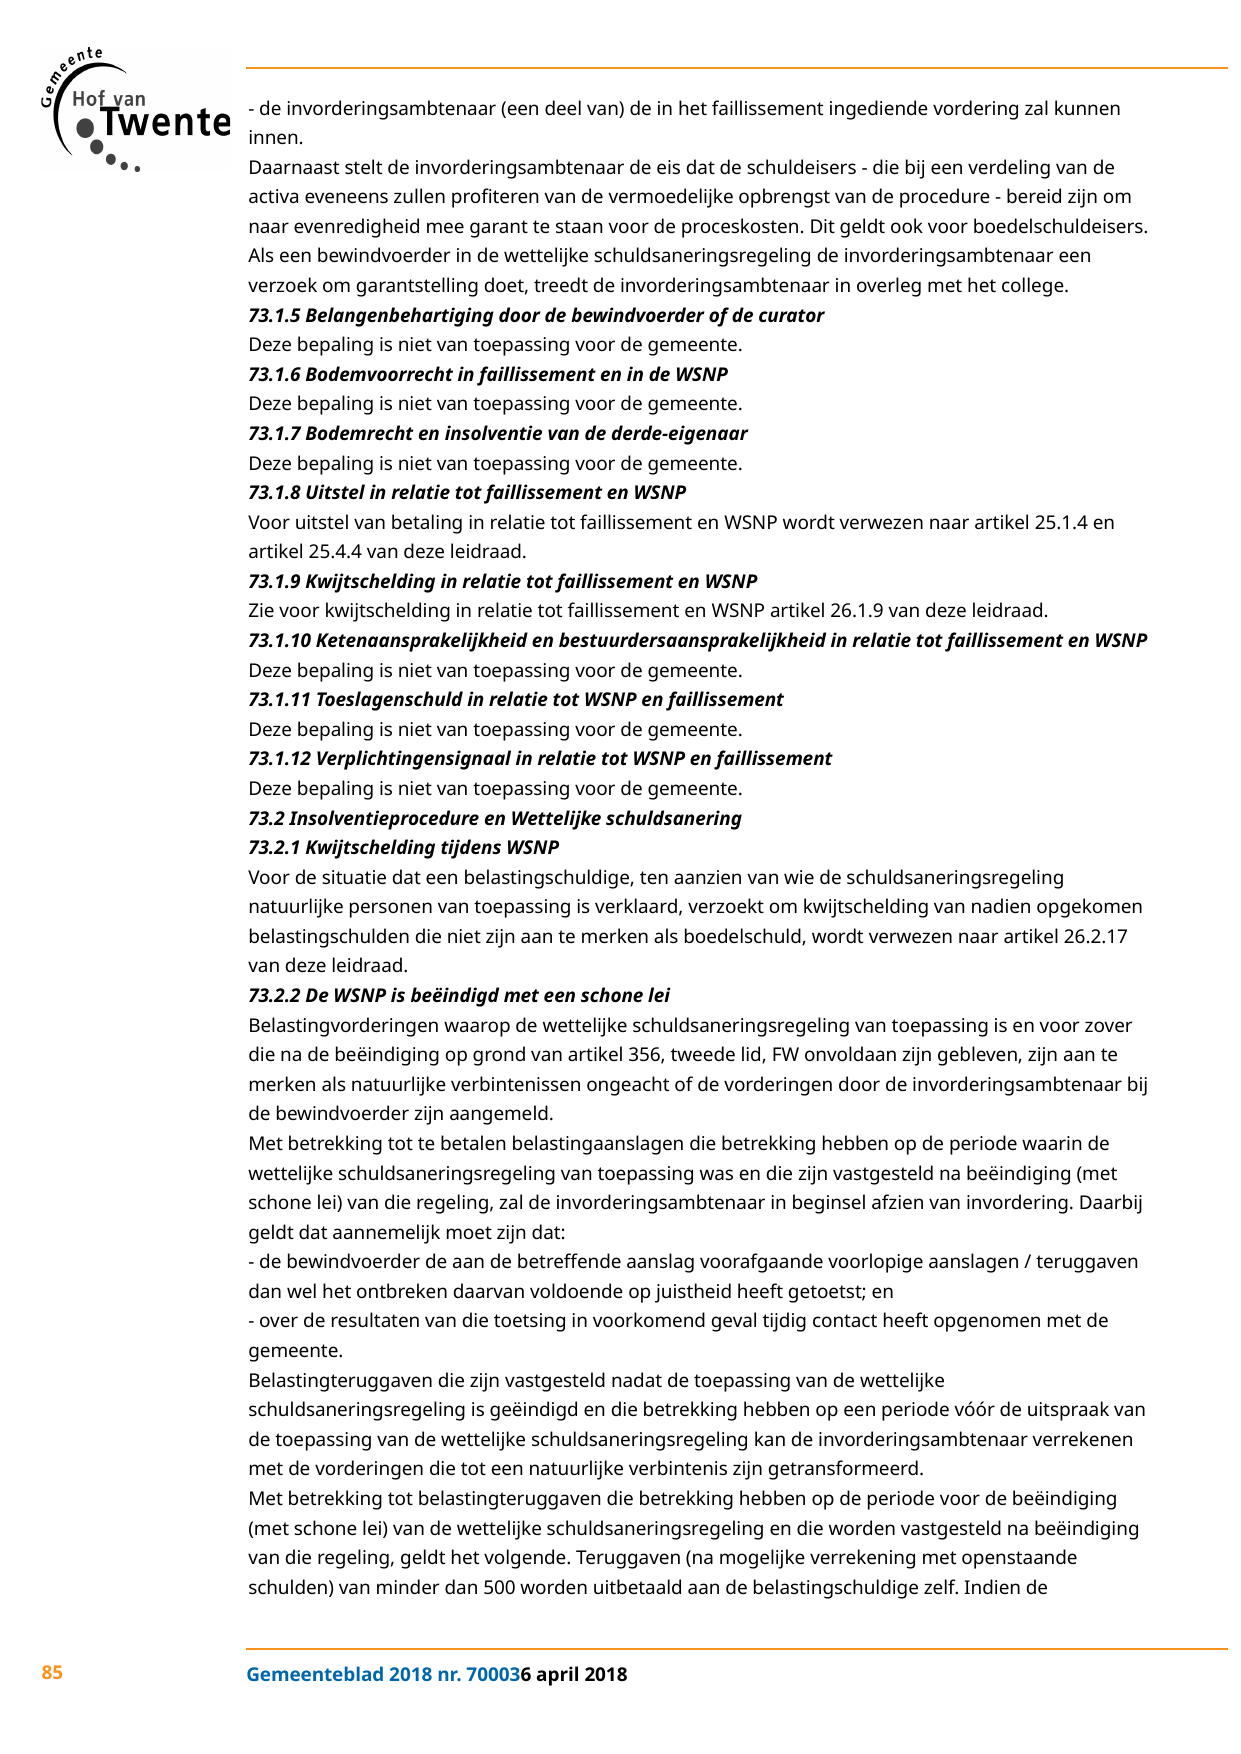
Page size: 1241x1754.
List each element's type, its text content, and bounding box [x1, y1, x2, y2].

text - over de resultaten van die toetsing in voorkomend geval tijdig contact heeft opgenomen met de gemeente. [248, 1308, 1152, 1363]
text Deze bepaling is niet van toepassing voor de gemeente. [248, 775, 1152, 801]
text - de invorderingsambtenaar (een deel van) de in het faillissement ingediende vordering zal kunnen innen. [248, 95, 1152, 150]
text Daarnaast stelt de invorderingsambtenaar de eis dat de schuldeisers - die bij een verdeling van de activa eveneens zullen profiteren van de vermoedelijke opbrengst van de procedure - bereid zijn om naar evenredigheid mee garant te staan voor de proceskosten. Dit geldt ook voor boedelschuldeisers. Als een bewindvoerder in de wettelijke schuldsaneringsregeling de invorderingsambtenaar een verzoek om garantstelling doet, treedt de invorderingsambtenaar in overleg met het college. [248, 154, 1152, 298]
text Belastingteruggaven die zijn vastgesteld nadat de toepassing van de wettelijke schuldsaneringsregeling is geëindigd en die betrekking hebben op een periode vóór de uitspraak van de toepassing van de wettelijke schuldsaneringsregeling kan de invorderingsambtenaar verrekenen met de vorderingen die tot een natuurlijke verbintenis zijn getransformeerd. [248, 1367, 1152, 1481]
text 73.1.9 Kwijtschelding in relatie tot faillissement en WSNP [248, 568, 1152, 594]
text Zie voor kwijtschelding in relatie tot faillissement en WSNP artikel 26.1.9 van deze leidraad. [248, 598, 1152, 623]
text 73.1.6 Bodemvoorrecht in faillissement en in de WSNP [248, 361, 1152, 387]
text 73.1.7 Bodemrecht en insolventie van de derde-eigenaar [248, 420, 1152, 446]
text Belastingvorderingen waarop de wettelijke schuldsaneringsregeling van toepassing is en voor zover die na de beëindiging op grond van artikel 356, tweede lid, FW onvoldaan zijn gebleven, zijn aan te merken als natuurlijke verbintenissen ongeacht of de vorderingen door de invorderingsambtenaar bij de bewindvoerder zijn aangemeld. [248, 1012, 1152, 1126]
text 73.2.2 De WSNP is beëindigd met een schone lei [248, 982, 1152, 1008]
text 73.1.8 Uitstel in relatie tot faillissement en WSNP [248, 479, 1152, 505]
text Voor uitstel van betaling in relatie tot faillissement en WSNP wordt verwezen naar artikel 25.1.4 en artikel 25.4.4 van deze leidraad. [248, 509, 1152, 564]
text - de bewindvoerder de aan de betreffende aanslag voorafgaande voorlopige aanslagen / teruggaven dan wel het ontbreken daarvan voldoende op juistheid heeft getoetst; en [248, 1248, 1152, 1304]
text Voor de situatie dat een belastingschuldige, ten aanzien van wie de schuldsaneringsregeling natuurlijke personen van toepassing is verklaard, verzoekt om kwijtschelding van nadien opgekomen belastingschulden die niet zijn aan te merken als boedelschuld, wordt verwezen naar artikel 26.2.17 van deze leidraad. [248, 864, 1152, 978]
text Deze bepaling is niet van toepassing voor de gemeente. [248, 331, 1152, 357]
text Deze bepaling is niet van toepassing voor de gemeente. [248, 450, 1152, 476]
text 73.1.11 Toeslagenschuld in relatie tot WSNP en faillissement [248, 686, 1152, 712]
text Met betrekking tot te betalen belastingaanslagen die betrekking hebben op de periode waarin de wettelijke schuldsaneringsregeling van toepassing was en die zijn vastgesteld na beëindiging (met schone lei) van die regeling, zal de invorderingsambtenaar in beginsel afzien van invordering. Daarbij geldt dat aannemelijk moet zijn dat: [248, 1130, 1152, 1245]
picture [41, 47, 231, 172]
text Deze bepaling is niet van toepassing voor de gemeente. [248, 716, 1152, 742]
text Deze bepaling is niet van toepassing voor de gemeente. [248, 391, 1152, 416]
text 73.1.5 Belangenbehartiging door de bewindvoerder of de curator [248, 302, 1152, 328]
text 73.1.12 Verplichtingensignaal in relatie tot WSNP en faillissement [248, 746, 1152, 771]
text 73.2 Insolventieprocedure en Wettelijke schuldsanering [248, 805, 1152, 831]
text 73.1.10 Ketenaansprakelijkheid en bestuurdersaansprakelijkheid in relatie tot faillissement en WSNP [248, 627, 1152, 653]
text Deze bepaling is niet van toepassing voor de gemeente. [248, 657, 1152, 683]
text 73.2.1 Kwijtschelding tijdens WSNP [248, 834, 1152, 860]
text Met betrekking tot belastingteruggaven die betrekking hebben op de periode voor de beëindiging (met schone lei) van de wettelijke schuldsaneringsregeling en die worden vastgesteld na beëindiging van die regeling, geldt het volgende. Teruggaven (na mogelijke verrekening met openstaande schulden) van minder dan 500 worden uitbetaald aan de belastingschuldige zelf. Indien de [248, 1485, 1152, 1600]
